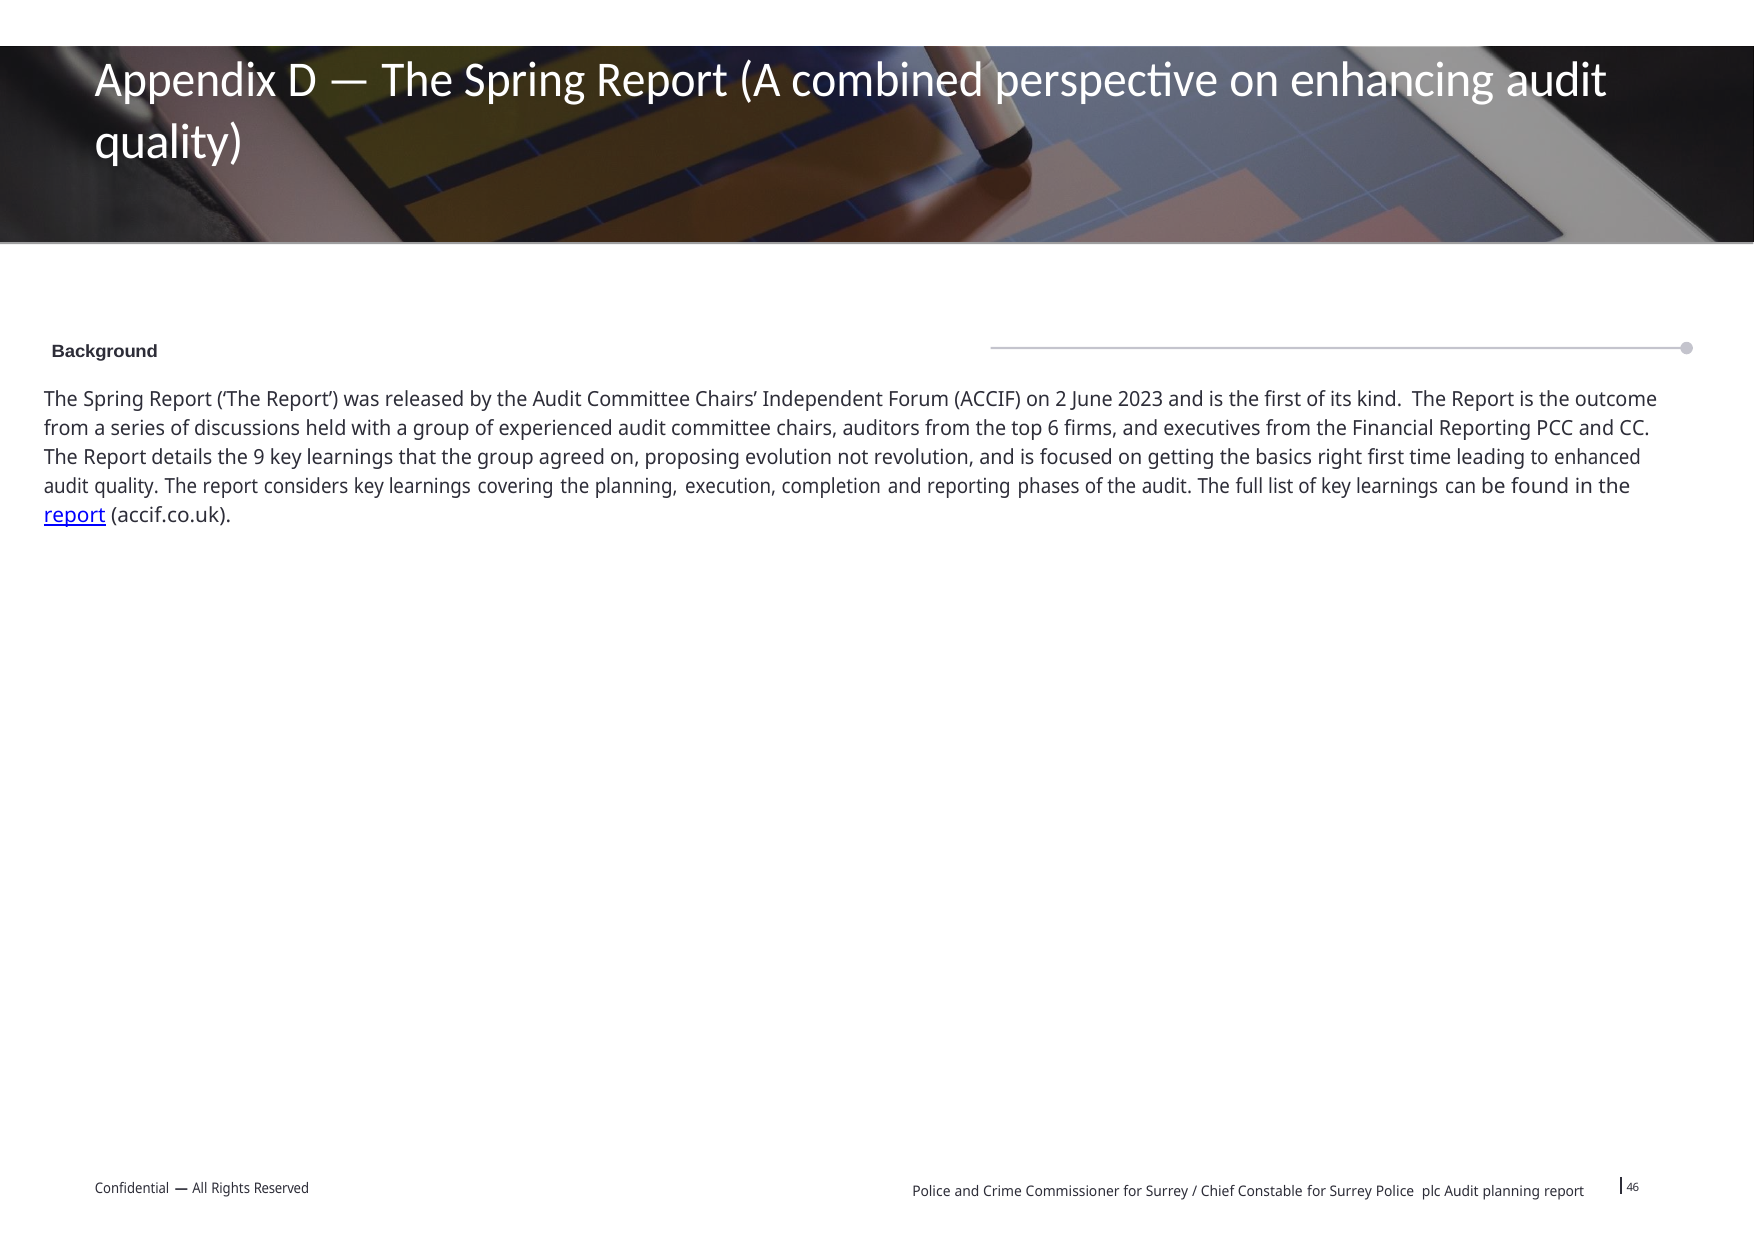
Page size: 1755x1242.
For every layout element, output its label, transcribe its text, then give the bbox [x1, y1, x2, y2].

text The Spring Report (‘The Report’) was released by the Audit Committee Chairs’ Independent Forum (ACCIF) on 2 June 2023 and is the first of its kind. The Report is the outcome from a series of discussions held with a group of experienced audit committee chairs, auditors from the top 6 firms, and executives from the Financial Reporting PCC and CC. The Report details the 9 key learnings that the group agreed on, proposing evolution not revolution, and is focused on getting the basics right first time leading to enhanced audit quality. The report considers key learnings covering the planning, execution, completion and reporting phases of the audit. The full list of key learnings can be found in the report (accif.co.uk). [43, 384, 1681, 529]
text Background [51, 341, 991, 361]
